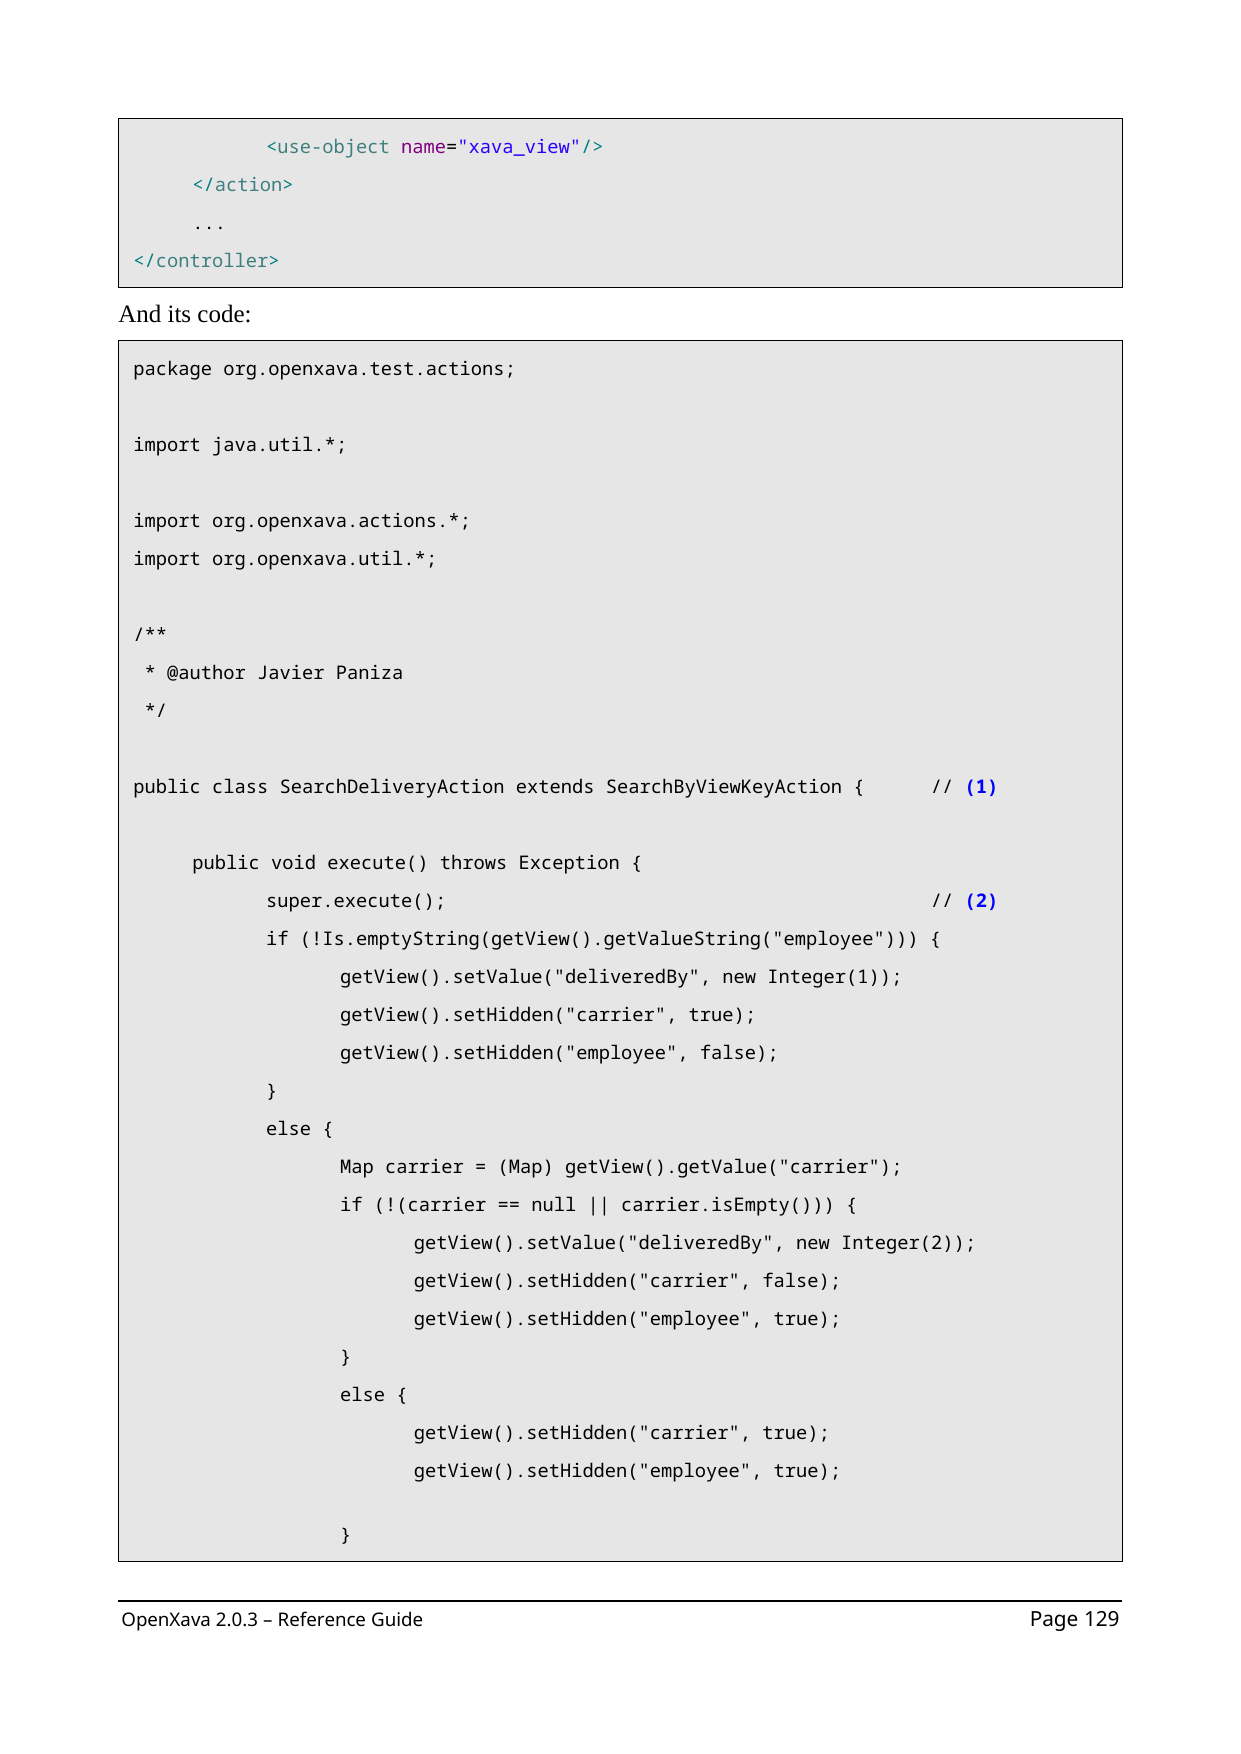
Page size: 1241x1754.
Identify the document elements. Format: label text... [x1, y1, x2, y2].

text if (!(carrier == null || carrier.isEmpty())) { [119, 1177, 1122, 1215]
text /** [119, 606, 1122, 644]
text package org.openxava.test.actions; [119, 341, 1122, 378]
text super.execute(); // (2) [119, 872, 1122, 911]
text Map carrier = (Map) getView().getValue("carrier"); [119, 1139, 1122, 1177]
text else { [119, 1367, 1122, 1405]
text getView().setHidden("employee", true); [119, 1443, 1122, 1506]
text else { [119, 1101, 1122, 1139]
text import org.openxava.actions.*; [119, 492, 1122, 530]
text </controller> [119, 232, 1122, 287]
text import org.openxava.util.*; [119, 530, 1122, 568]
text } [119, 1063, 1122, 1101]
text getView().setHidden("employee", false); [119, 1024, 1122, 1063]
text And its code: [118, 300, 1122, 328]
text */ [119, 682, 1122, 720]
text * @author Javier Paniza [119, 644, 1122, 682]
text getView().setHidden("carrier", false); [119, 1253, 1122, 1291]
text getView().setHidden("carrier", true); [119, 987, 1122, 1024]
text ... [119, 194, 1122, 232]
text getView().setHidden("carrier", true); [119, 1405, 1122, 1443]
text } [119, 1506, 1122, 1561]
text getView().setValue("deliveredBy", new Integer(2)); [119, 1215, 1122, 1253]
text import java.util.*; [119, 416, 1122, 454]
text getView().setHidden("employee", true); [119, 1291, 1122, 1329]
text getView().setValue("deliveredBy", new Integer(1)); [119, 948, 1122, 987]
text public class SearchDeliveryAction extends SearchByViewKeyAction { // (1) [119, 758, 1122, 796]
text <use-object name="xava_view"/> [119, 119, 1122, 156]
text </action> [119, 156, 1122, 194]
text if (!Is.emptyString(getView().getValueString("employee"))) { [119, 911, 1122, 948]
text public void execute() throws Exception { [119, 834, 1122, 872]
text } [119, 1329, 1122, 1367]
